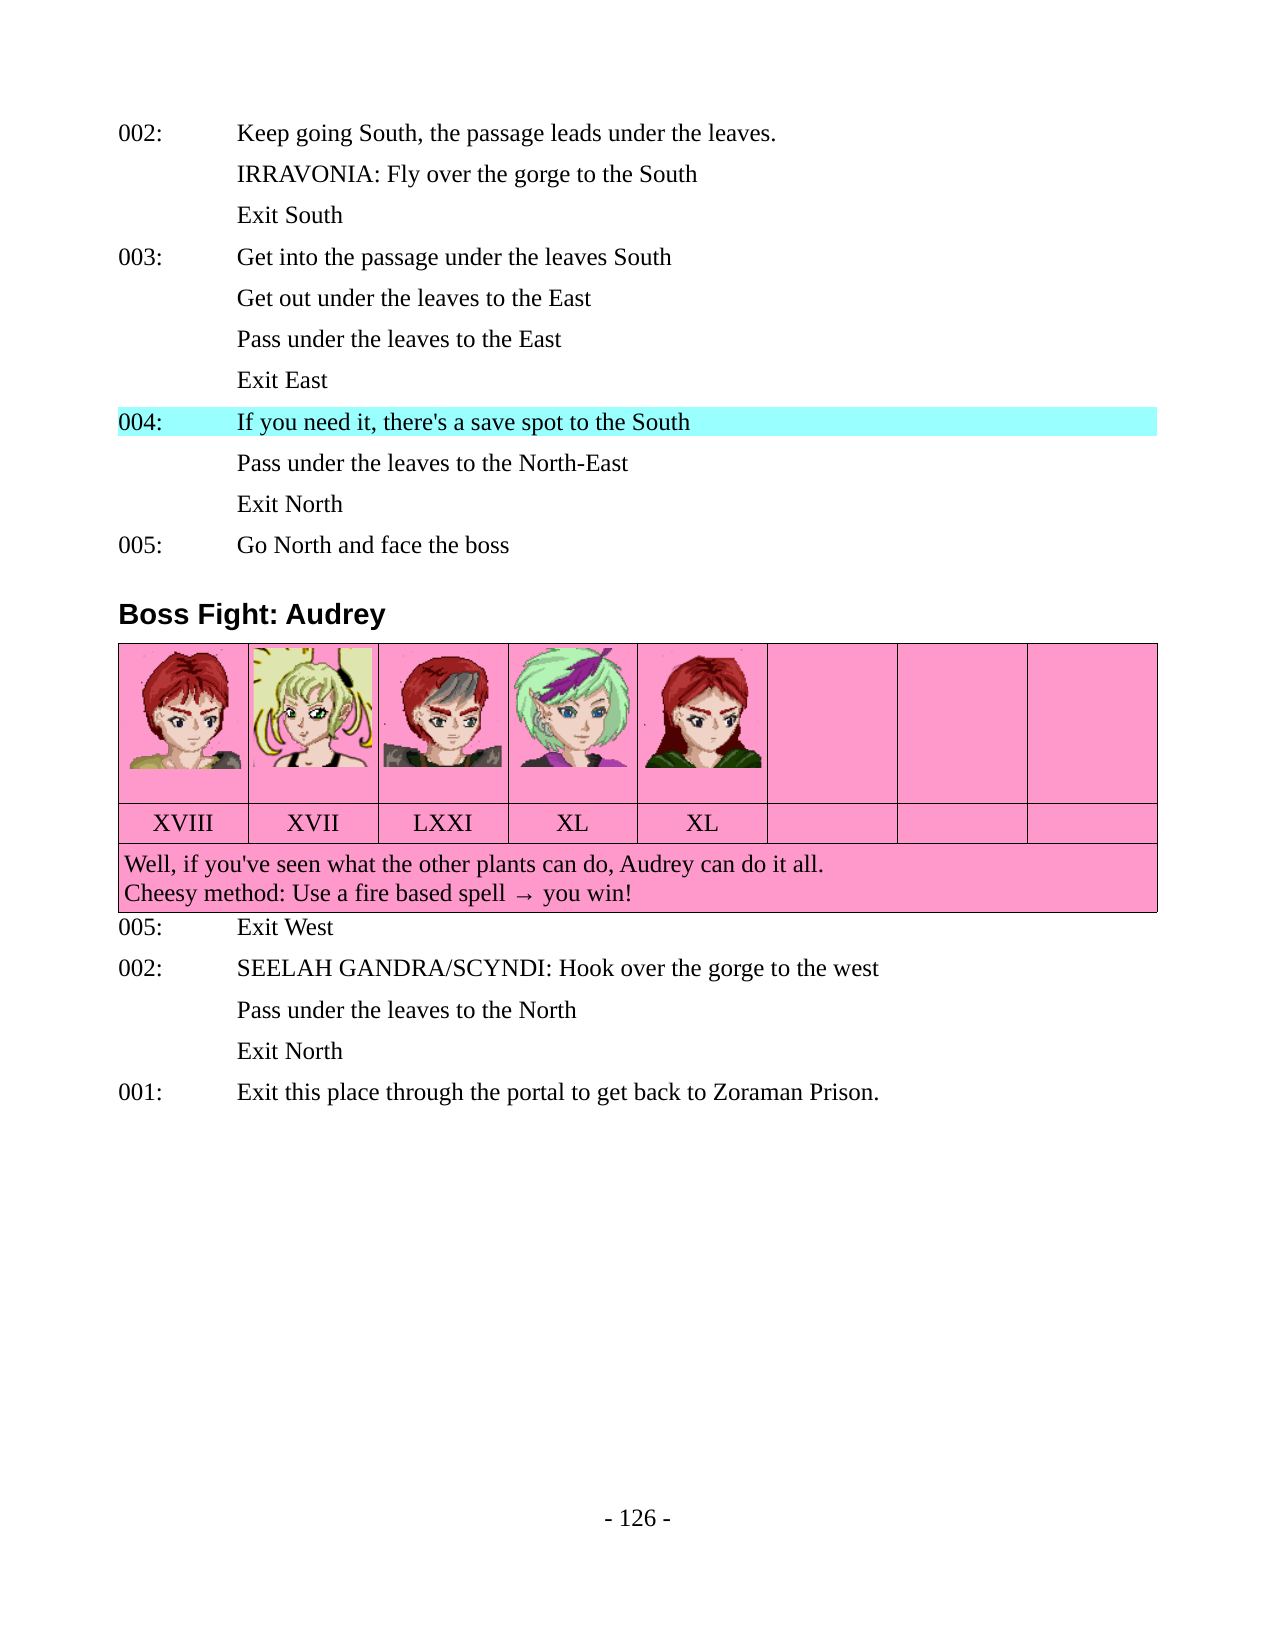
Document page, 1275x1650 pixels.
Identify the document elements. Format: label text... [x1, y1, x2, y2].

text 002: SEELAH GANDRA/SCYNDI: Hook over the gorge to the west [118, 953, 1157, 982]
picture [124, 648, 242, 769]
table_cell [898, 804, 1027, 843]
text Exit South [118, 201, 1157, 229]
text Pass under the leaves to the North [118, 995, 1157, 1023]
table_cell XL [638, 804, 767, 843]
text Pass under the leaves to the East [118, 324, 1157, 353]
text Get out under the leaves to the East [118, 283, 1157, 312]
table_header [509, 644, 637, 803]
text Exit North [118, 1036, 1157, 1065]
table_header [119, 644, 248, 803]
table_header [768, 644, 897, 803]
table_cell XL [509, 804, 637, 843]
picture [643, 648, 762, 768]
text 005: Go North and face the boss [118, 531, 1157, 559]
subtitle Boss Fight: Audrey [118, 597, 1157, 630]
table_cell [768, 804, 897, 843]
picture [253, 648, 372, 767]
table_cell LXXI [379, 804, 508, 843]
table_header [249, 644, 378, 803]
table_cell [1028, 804, 1157, 843]
text IRRAVONIA: Fly over the gorge to the South [118, 159, 1157, 188]
text Exit East [118, 366, 1157, 394]
picture [383, 648, 502, 767]
text 005: Exit West [118, 913, 1157, 941]
table_cell XVII [249, 804, 378, 843]
text 003: Get into the passage under the leaves South [118, 242, 1157, 271]
table_header [1028, 644, 1157, 803]
table_cell XVIII [119, 804, 248, 843]
table_cell Well, if you've seen what the other plants can do, Audrey can do it all. Cheesy method: Use a fire based spell → you win! [119, 844, 1157, 912]
text Pass under the leaves to the North-East [118, 448, 1157, 477]
table_header [638, 644, 767, 803]
table_header [898, 644, 1027, 803]
text 004: If you need it, there's a save spot to the South [118, 407, 1157, 436]
text 001: Exit this place through the portal to get back to Zoraman Prison. [118, 1077, 1157, 1106]
text Exit North [118, 489, 1157, 518]
picture [513, 648, 632, 767]
text 002: Keep going South, the passage leads under the leaves. [118, 118, 1157, 147]
table_header [379, 644, 508, 803]
